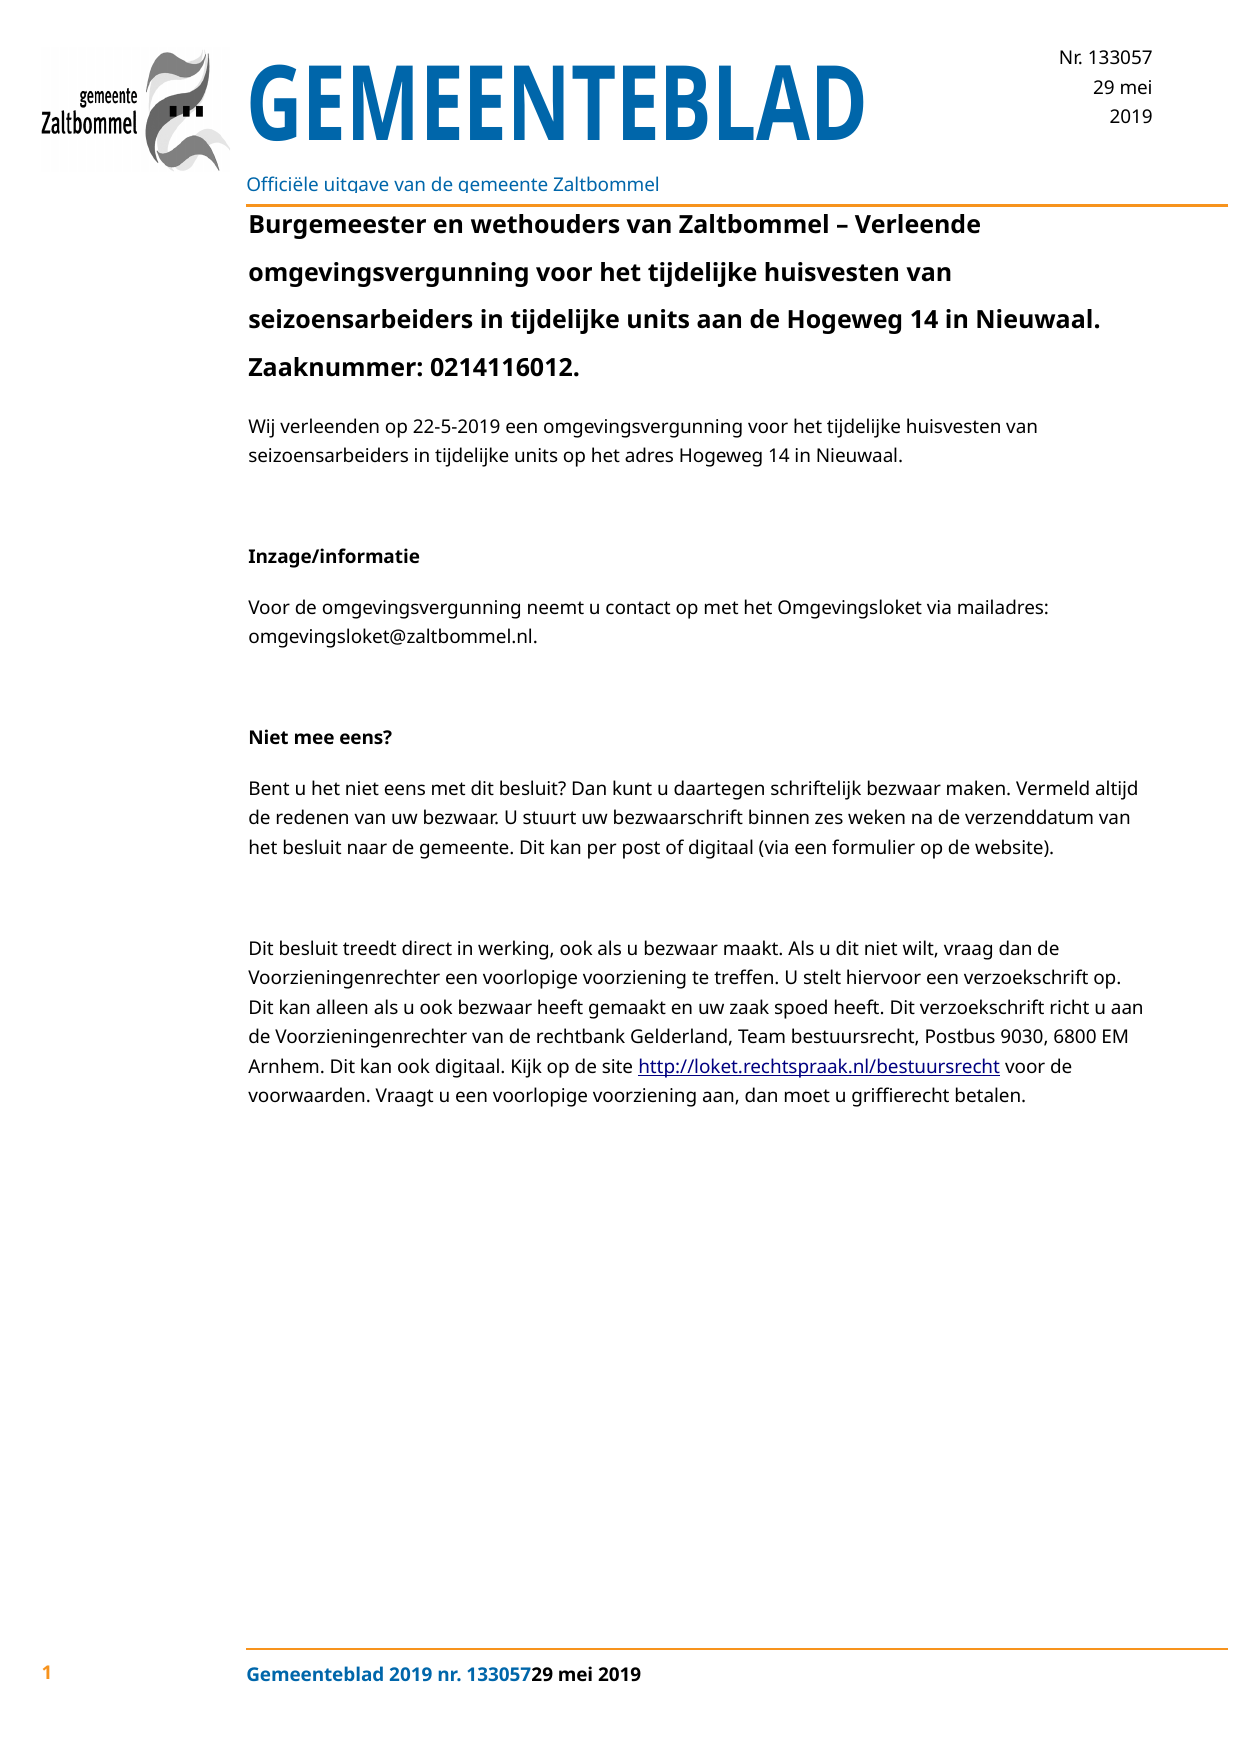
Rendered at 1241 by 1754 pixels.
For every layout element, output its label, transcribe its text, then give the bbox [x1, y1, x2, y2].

text Bent u het niet eens met dit besluit? Dan kunt u daartegen schriftelijk bezwaar maken. Vermeld altijd de redenen van uw bezwaar. U stuurt uw bezwaarschrift binnen zes weken na de verzenddatum van het besluit naar de gemeente. Dit kan per post of digitaal (via een formulier op de website). [248, 775, 1152, 860]
text Wij verleenden op 22-5-2019 een omgevingsvergunning voor het tijdelijke huisvesten van seizoensarbeiders in tijdelijke units op het adres Hogeweg 14 in Nieuwaal. [248, 413, 1152, 468]
text Voor de omgevingsvergunning neemt u contact op met het Omgevingsloket via mailadres: omgevingsloket@zaltbommel.nl. [248, 594, 1152, 649]
text Inzage/informatie [248, 543, 1152, 569]
text Niet mee eens? [248, 724, 1152, 750]
text Burgemeester en wethouders van Zaltbommel – Verleende omgevingsvergunning voor het tijdelijke huisvesten van seizoensarbeiders in tijdelijke units aan de Hogeweg 14 in Nieuwaal. Zaaknummer: 0214116012. [248, 207, 1152, 384]
text Dit besluit treedt direct in werking, ook als u bezwaar maakt. Als u dit niet wilt, vraag dan de Voorzieningenrechter een voorlopige voorziening te treffen. U stelt hiervoor een verzoekschrift op. Dit kan alleen als u ook bezwaar heeft gemaakt en uw zaak spoed heeft. Dit verzoekschrift richt u aan de Voorzieningenrechter van de rechtbank Gelderland, Team bestuursrecht, Postbus 9030, 6800 EM Arnhem. Dit kan ook digitaal. Kijk op de site http://loket.rechtspraak.nl/bestuursrecht voor de voorwaarden. Vraagt u een voorlopige voorziening aan, dan moet u griffierecht betalen. [248, 935, 1152, 1108]
picture [41, 47, 231, 172]
